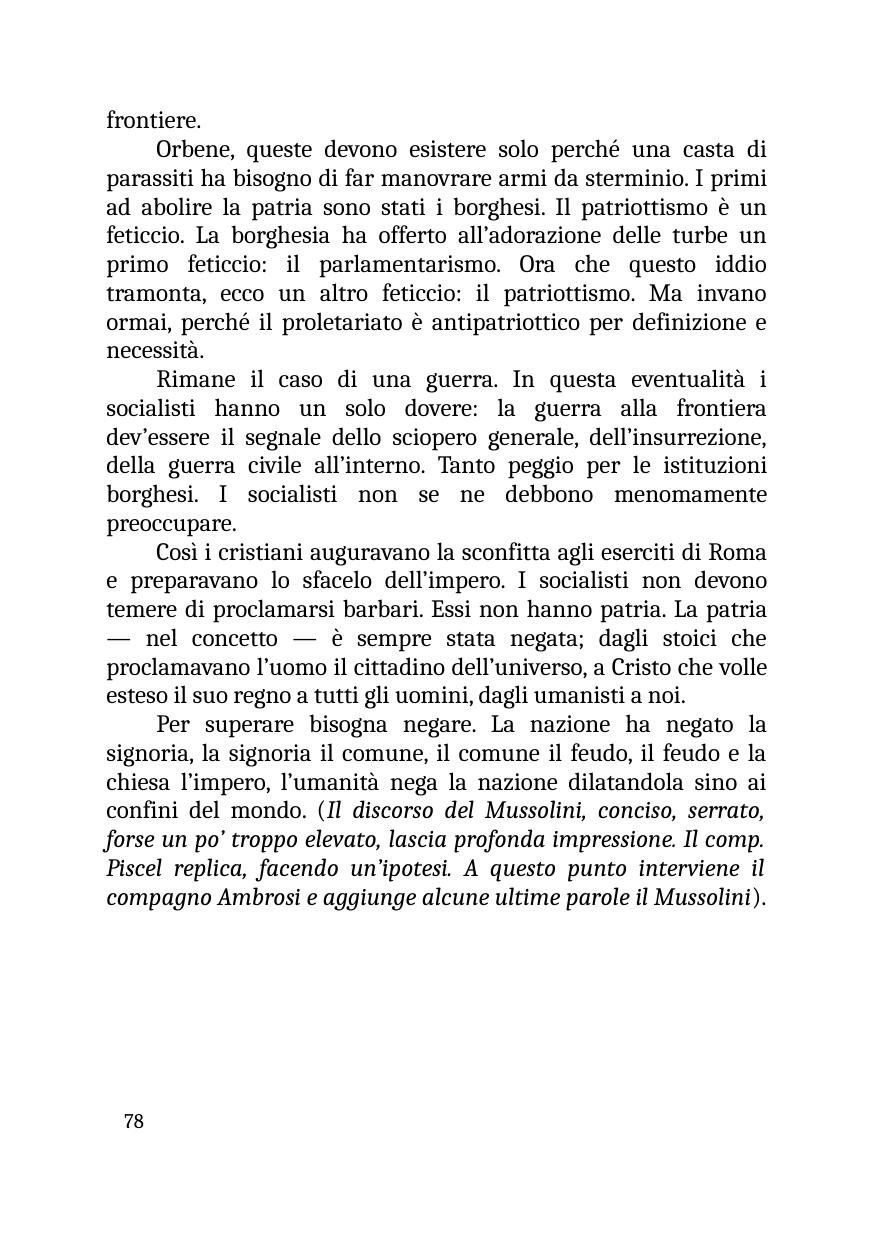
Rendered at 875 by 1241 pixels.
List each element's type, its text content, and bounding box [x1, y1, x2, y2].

text frontiere. [106, 106, 768, 135]
text Così i cristiani auguravano la sconfitta agli eserciti di Roma e preparavano lo sfacelo dell’impero. I socialisti non devono temere di proclamarsi barbari. Essi non hanno patria. La patria — nel concetto — è sempre stata negata; dagli stoici che proclamavano l’uomo il cittadino dell’universo, a Cristo che volle esteso il suo regno a tutti gli uomini, dagli umanisti a noi. [106, 537, 768, 710]
text Per superare bisogna negare. La nazione ha negato la signoria, la signoria il comune, il comune il feudo, il feudo e la chiesa l’impero, l’umanità nega la nazione dilatandola sino ai confini del mondo. (Il discorso del Mussolini, conciso, serrato, forse un po’ troppo elevato, lascia profonda impressione. Il comp. Piscel replica, facendo un’ipotesi. A questo punto interviene il compagno Ambrosi e aggiunge alcune ultime parole il Mussolini). [106, 710, 768, 911]
text Orbene, queste devono esistere solo perché una casta di parassiti ha bisogno di far manovrare armi da sterminio. I primi ad abolire la patria sono stati i borghesi. Il patriottismo è un feticcio. La borghesia ha offerto all’adorazione delle turbe un primo feticcio: il parlamentarismo. Ora che questo iddio tramonta, ecco un altro feticcio: il patriottismo. Ma invano ormai, perché il proletariato è antipatriottico per definizione e necessità. [106, 135, 768, 365]
text Rimane il caso di una guerra. In questa eventualità i socialisti hanno un solo dovere: la guerra alla frontiera dev’essere il segnale dello sciopero generale, dell’insurrezione, della guerra civile all’interno. Tanto peggio per le istituzioni borghesi. I socialisti non se ne debbono menomamente preoccupare. [106, 365, 768, 537]
